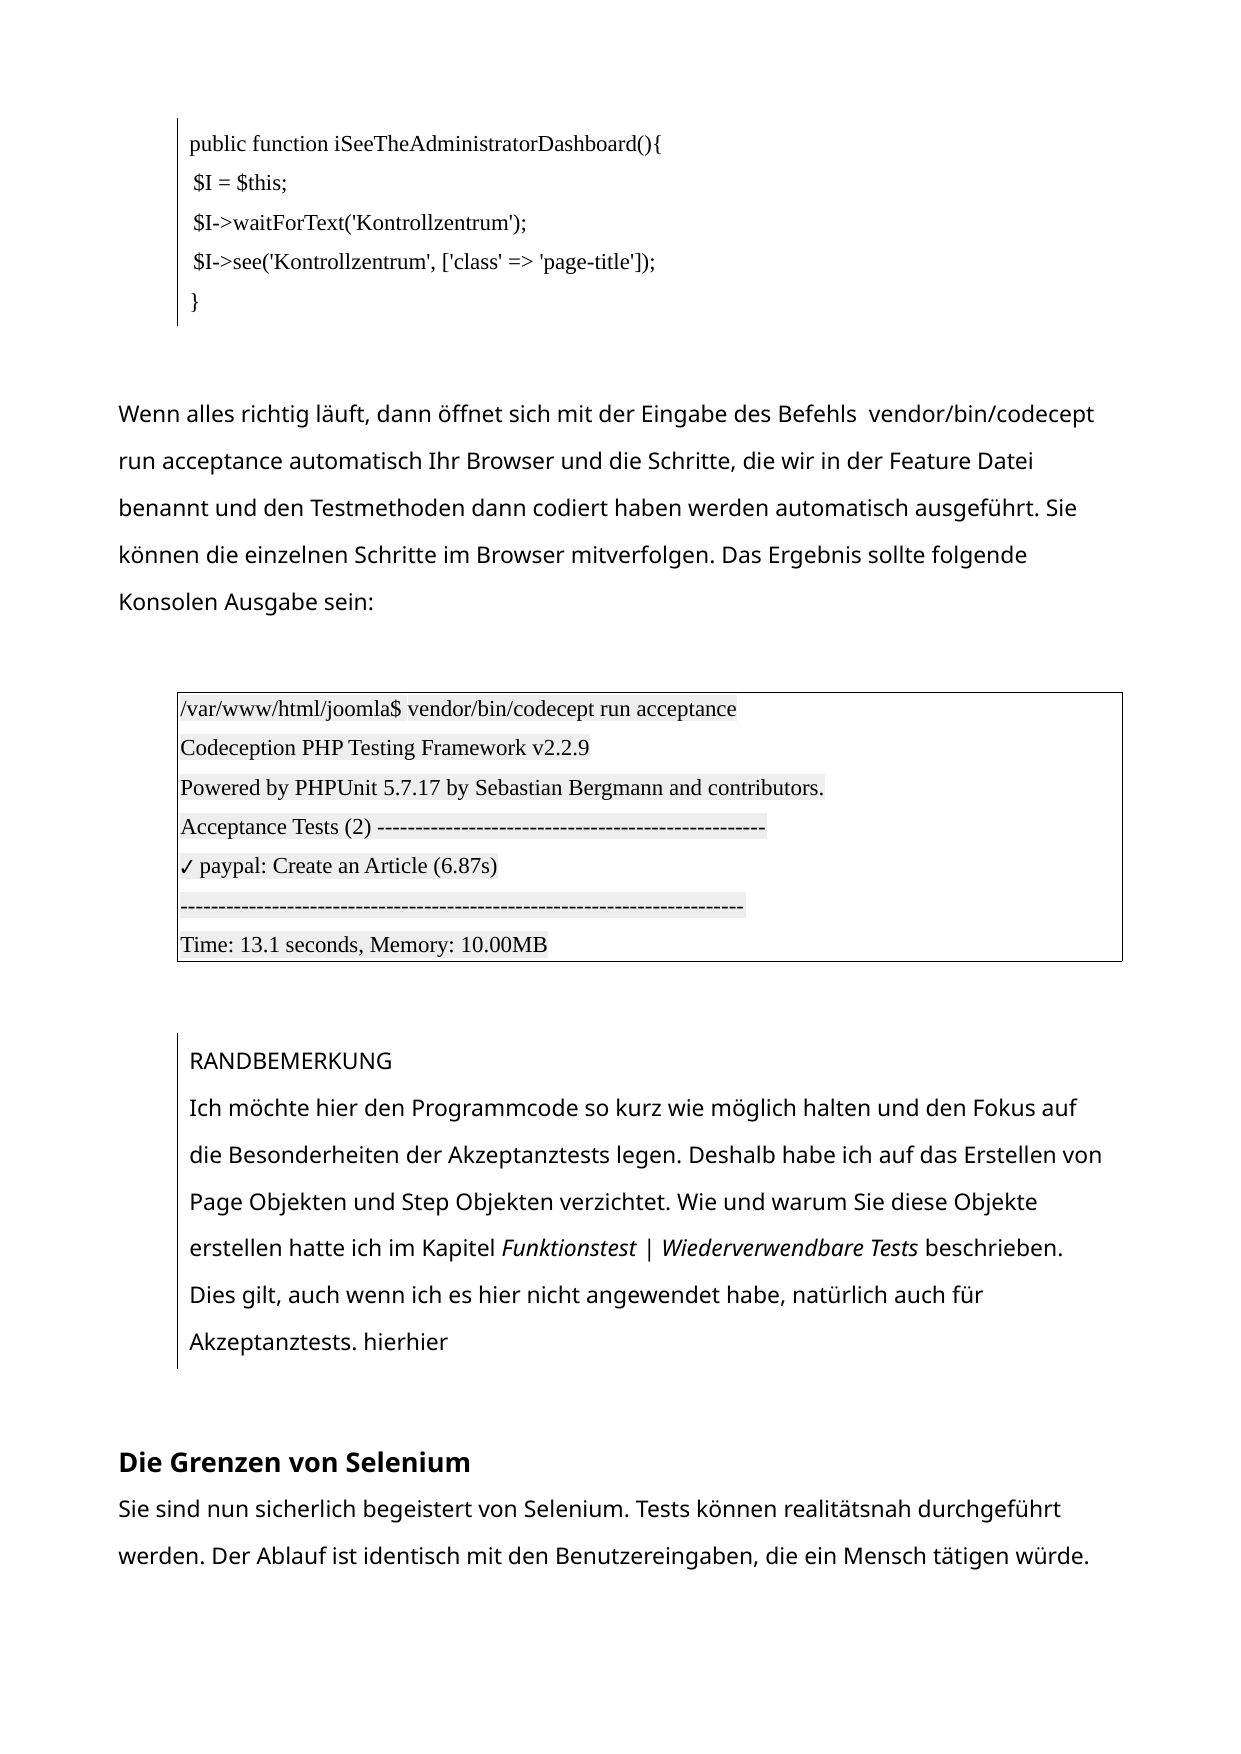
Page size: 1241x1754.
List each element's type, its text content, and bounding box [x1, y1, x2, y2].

subtitle Die Grenzen von Selenium [118, 1444, 1122, 1481]
text public function iSeeTheAdministratorDashboard(){ $I = $this; $I->waitForText('Kontrollzentrum'); $I->see('Kontrollzentrum', ['class' => 'page-title']); } [178, 118, 1122, 326]
text RANDBEMERKUNG Ich möchte hier den Programmcode so kurz wie möglich halten und den Fokus auf die Besonderheiten der Akzeptanztests legen. Deshalb habe ich auf das Erstellen von Page Objekten und Step Objekten verzichtet. Wie und warum Sie diese Objekte erstellen hatte ich im Kapitel Funktionstest | Wiederverwendbare Tests beschrieben. Dies gilt, auch wenn ich es hier nicht angewendet habe, natürlich auch für Akzeptanztests. hierhier [178, 1033, 1122, 1369]
text Sie sind nun sicherlich begeistert von Selenium. Tests können realitätsnah durchgeführt werden. Der Ablauf ist identisch mit den Benutzereingaben, die ein Mensch tätigen würde. [118, 1493, 1122, 1571]
text /var/www/html/joomla$ vendor/bin/codecept run acceptance Codeception PHP Testing Framework v2.2.9 Powered by PHPUnit 5.7.17 by Sebastian Bergmann and contributors. Acceptance Tests (2) --------------------------------------------------- ✔ paypal: Create an Article (6.87s) -------------------------------------------------------------------------- Time: 13.1 seconds, Memory: 10.00MB [178, 693, 1122, 961]
text Wenn alles richtig läuft, dann öffnet sich mit der Eingabe des Befehls vendor/bin/codecept run acceptance automatisch Ihr Browser und die Schritte, die wir in der Feature Datei benannt und den Testmethoden dann codiert haben werden automatisch ausgeführt. Sie können die einzelnen Schritte im Browser mitverfolgen. Das Ergebnis sollte folgende Konsolen Ausgabe sein: [118, 398, 1122, 617]
